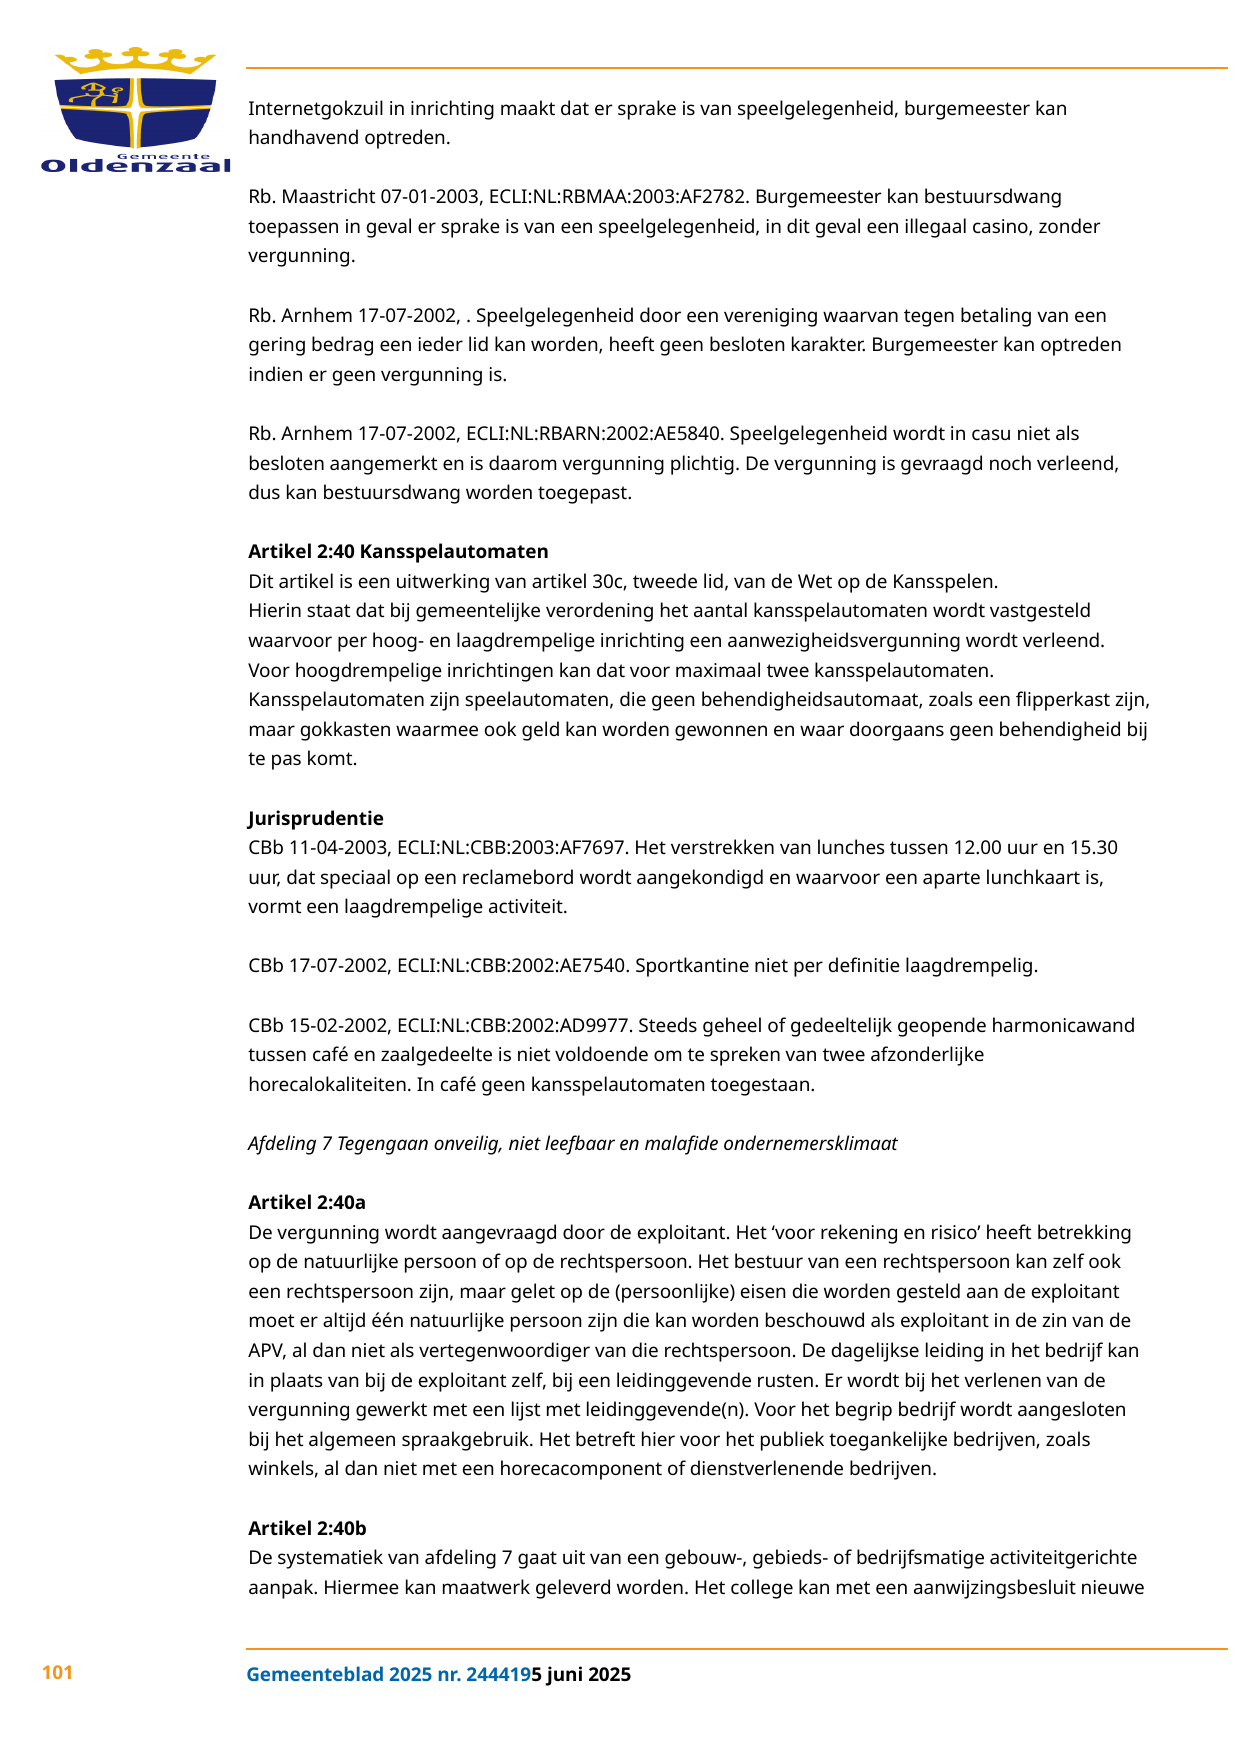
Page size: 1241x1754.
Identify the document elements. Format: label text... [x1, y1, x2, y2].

text Artikel 2:40 Kansspelautomaten [248, 538, 1152, 564]
text Artikel 2:40b [248, 1515, 1152, 1541]
text Artikel 2:40a [248, 1189, 1152, 1215]
picture [41, 47, 231, 172]
text De systematiek van afdeling 7 gaat uit van een gebouw-, gebieds- of bedrijfsmatige activiteitgerichte aanpak. Hiermee kan maatwerk geleverd worden. Het college kan met een aanwijzingsbesluit nieuwe [248, 1544, 1152, 1600]
text CBb 15-02-2002, ECLI:NL:CBB:2002:AD9977. Steeds geheel of gedeeltelijk geopende harmonicawand tussen café en zaalgedeelte is niet voldoende om te spreken van twee afzonderlijke horecalokaliteiten. In café geen kansspelautomaten toegestaan. [248, 1012, 1152, 1097]
text Dit artikel is een uitwerking van artikel 30c, tweede lid, van de Wet op de Kansspelen. [248, 568, 1152, 594]
text Jurisprudentie [248, 805, 1152, 831]
text De vergunning wordt aangevraagd door de exploitant. Het ‘voor rekening en risico’ heeft betrekking op de natuurlijke persoon of op de rechtspersoon. Het bestuur van een rechtspersoon kan zelf ook een rechtspersoon zijn, maar gelet op de (persoonlijke) eisen die worden gesteld aan de exploitant moet er altijd één natuurlijke persoon zijn die kan worden beschouwd als exploitant in de zin van de APV, al dan niet als vertegenwoordiger van die rechtspersoon. De dagelijkse leiding in het bedrijf kan in plaats van bij de exploitant zelf, bij een leidinggevende rusten. Er wordt bij het verlenen van de vergunning gewerkt met een lijst met leidinggevende(n). Voor het begrip bedrijf wordt aangesloten bij het algemeen spraakgebruik. Het betreft hier voor het publiek toegankelijke bedrijven, zoals winkels, al dan niet met een horecacomponent of dienstverlenende bedrijven. [248, 1219, 1152, 1481]
text Rb. Arnhem 17-07-2002, . Speelgelegenheid door een vereniging waarvan tegen betaling van een gering bedrag een ieder lid kan worden, heeft geen besloten karakter. Burgemeester kan optreden indien er geen vergunning is. [248, 302, 1152, 387]
text Afdeling 7 Tegengaan onveilig, niet leefbaar en malafide ondernemersklimaat [248, 1130, 1152, 1156]
text CBb 17-07-2002, ECLI:NL:CBB:2002:AE7540. Sportkantine niet per definitie laagdrempelig. [248, 953, 1152, 978]
text Internetgokzuil in inrichting maakt dat er sprake is van speelgelegenheid, burgemeester kan handhavend optreden. [248, 95, 1152, 150]
text Rb. Maastricht 07-01-2003, ECLI:NL:RBMAA:2003:AF2782. Burgemeester kan bestuursdwang toepassen in geval er sprake is van een speelgelegenheid, in dit geval een illegaal casino, zonder vergunning. [248, 183, 1152, 268]
text Rb. Arnhem 17-07-2002, ECLI:NL:RBARN:2002:AE5840. Speelgelegenheid wordt in casu niet als besloten aangemerkt en is daarom vergunning plichtig. De vergunning is gevraagd noch verleend, dus kan bestuursdwang worden toegepast. [248, 420, 1152, 505]
text CBb 11-04-2003, ECLI:NL:CBB:2003:AF7697. Het verstrekken van lunches tussen 12.00 uur en 15.30 uur, dat speciaal op een reclamebord wordt aangekondigd en waarvoor een aparte lunchkaart is, vormt een laagdrempelige activiteit. [248, 834, 1152, 919]
text Hierin staat dat bij gemeentelijke verordening het aantal kansspelautomaten wordt vastgesteld waarvoor per hoog- en laagdrempelige inrichting een aanwezigheidsvergunning wordt verleend. Voor hoogdrempelige inrichtingen kan dat voor maximaal twee kansspelautomaten. Kansspelautomaten zijn speelautomaten, die geen behendigheidsautomaat, zoals een flipperkast zijn, maar gokkasten waarmee ook geld kan worden gewonnen en waar doorgaans geen behendigheid bij te pas komt. [248, 598, 1152, 771]
